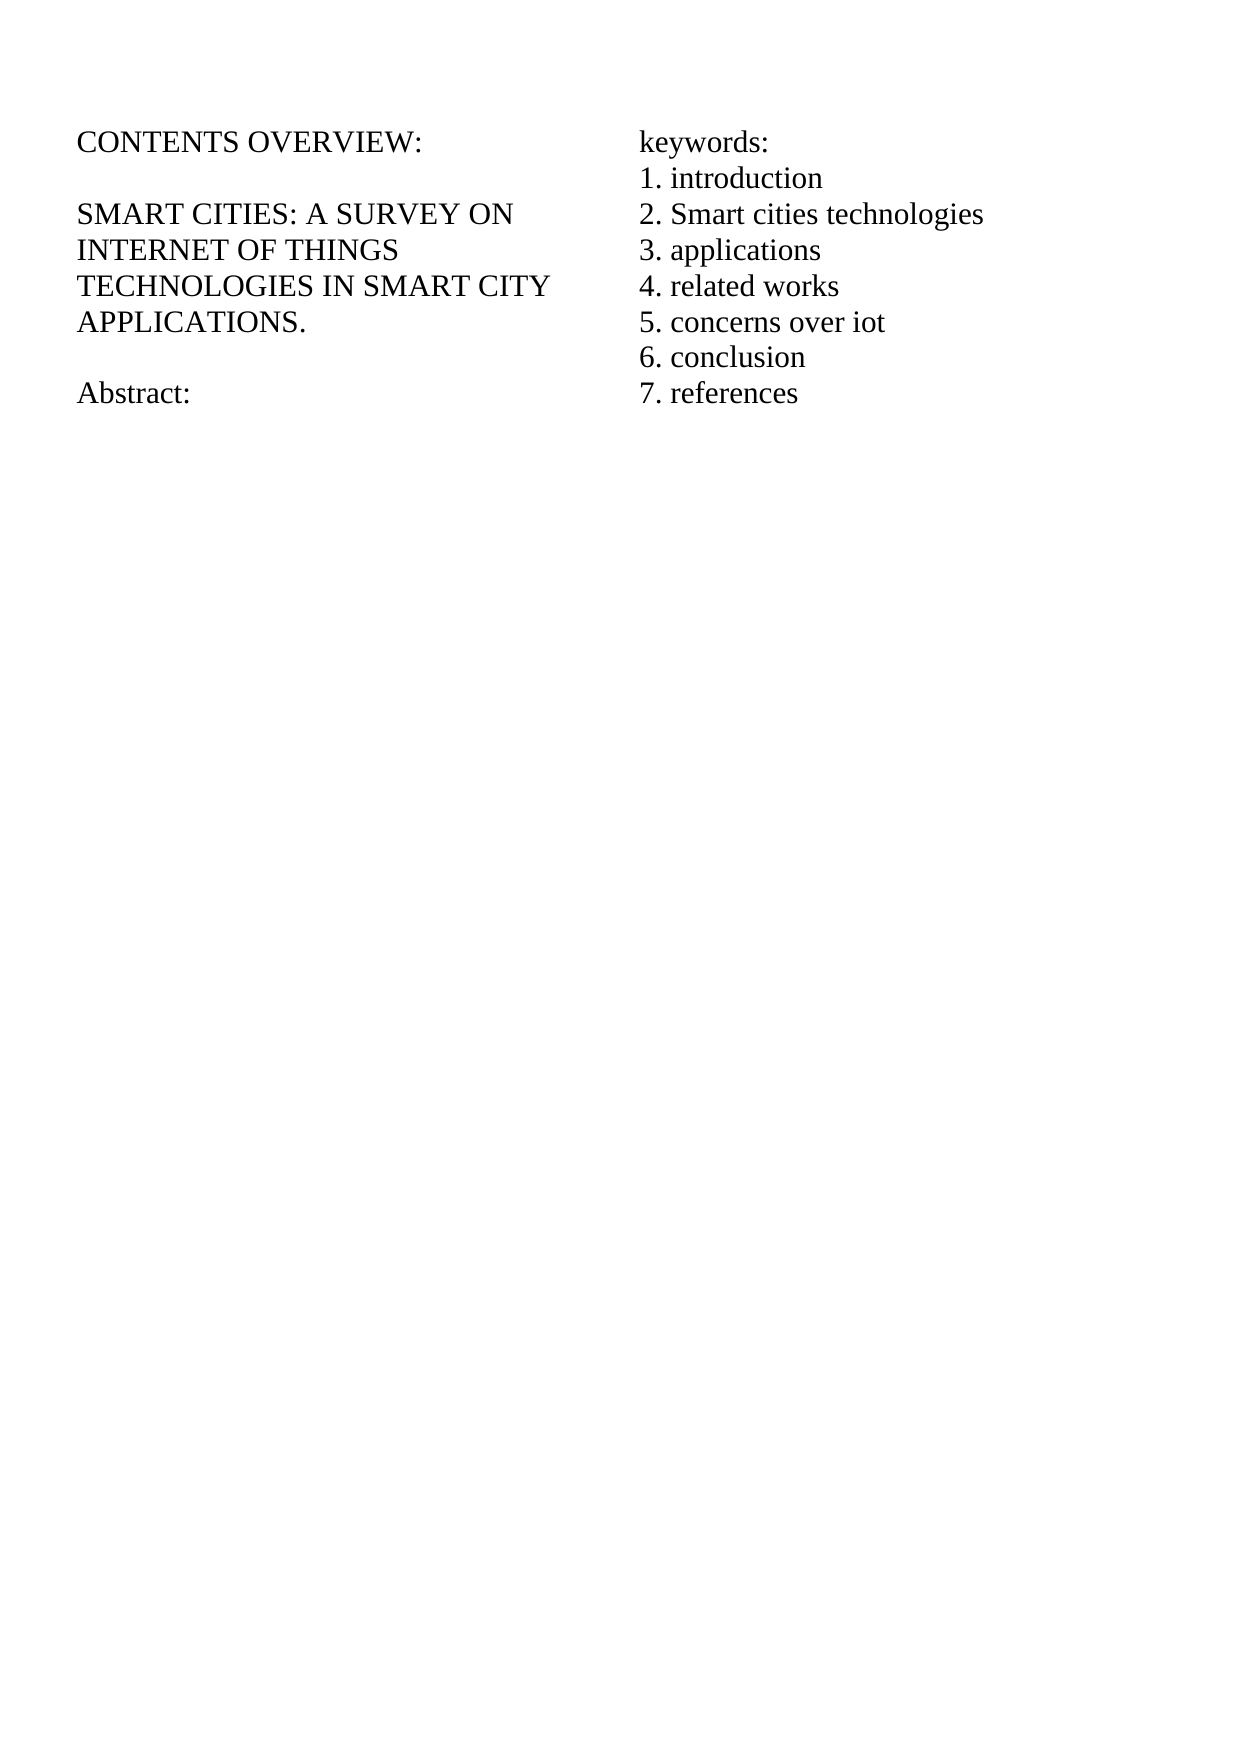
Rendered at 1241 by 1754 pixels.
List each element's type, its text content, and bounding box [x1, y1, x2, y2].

text Abstract: [76, 375, 601, 411]
text 3. applications [639, 231, 1164, 267]
text 5. concerns over iot [639, 303, 1164, 339]
text 2. Smart cities technologies [639, 195, 1164, 231]
text SMART CITIES: A SURVEY ON INTERNET OF THINGS TECHNOLOGIES IN SMART CITY APPLICATIONS. [76, 195, 601, 339]
text 1. introduction [639, 159, 1164, 195]
text 6. conclusion [639, 339, 1164, 375]
text keywords: [639, 123, 1164, 159]
text 7. references [639, 375, 1164, 411]
text 4. related works [639, 267, 1164, 303]
text CONTENTS OVERVIEW: [76, 123, 601, 159]
